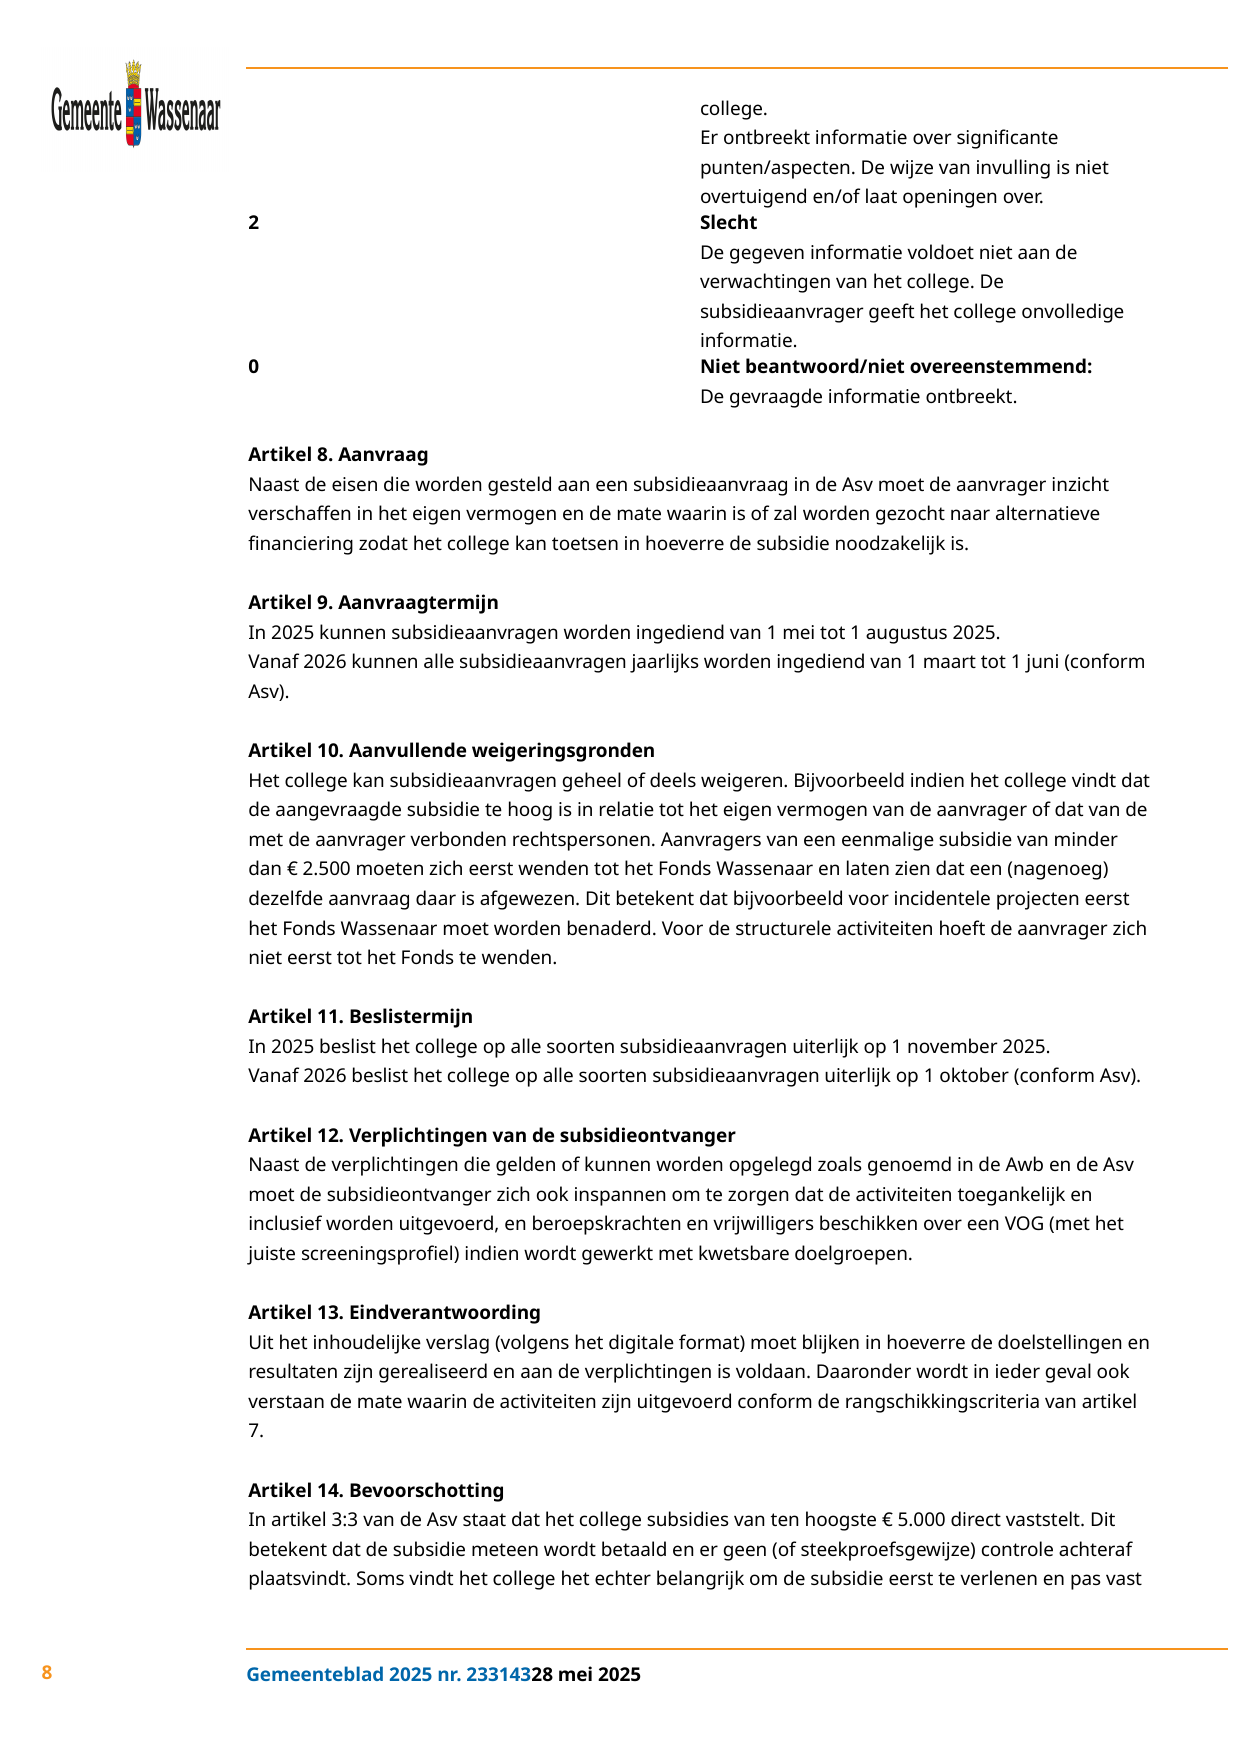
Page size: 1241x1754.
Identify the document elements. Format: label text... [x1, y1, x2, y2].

text Artikel 10. Aanvullende weigeringsgronden [248, 737, 1152, 763]
text Uit het inhoudelijke verslag (volgens het digitale format) moet blijken in hoeverre de doelstellingen en resultaten zijn gerealiseerd en aan de verplichtingen is voldaan. Daaronder wordt in ieder geval ook verstaan de mate waarin de activiteiten zijn uitgevoerd conform de rangschikkingscriteria van artikel 7. [248, 1329, 1152, 1443]
text Naast de verplichtingen die gelden of kunnen worden opgelegd zoals genoemd in de Awb en de Asv moet de subsidieontvanger zich ook inspannen om te zorgen dat de activiteiten toegankelijk en inclusief worden uitgevoerd, en beroepskrachten en vrijwilligers beschikken over een VOG (met het juiste screeningsprofiel) indien wordt gewerkt met kwetsbare doelgroepen. [248, 1151, 1152, 1266]
table_cell [248, 95, 700, 209]
text Artikel 9. Aanvraagtermijn [248, 589, 1152, 615]
text Het college kan subsidieaanvragen geheel of deels weigeren. Bijvoorbeeld indien het college vindt dat de aangevraagde subsidie te hoog is in relatie tot het eigen vermogen van de aanvrager of dat van de met de aanvrager verbonden rechtspersonen. Aanvragers van een eenmalige subsidie van minder dan € 2.500 moeten zich eerst wenden tot het Fonds Wassenaar en laten zien dat een (nagenoeg) dezelfde aanvraag daar is afgewezen. Dit betekent dat bijvoorbeeld voor incidentele projecten eerst het Fonds Wassenaar moet worden benaderd. Voor de structurele activiteiten hoeft de aanvrager zich niet eerst tot het Fonds te wenden. [248, 767, 1152, 970]
table_cell 2 [248, 209, 700, 353]
text Artikel 14. Bevoorschotting [248, 1477, 1152, 1503]
text In artikel 3:3 van de Asv staat dat het college subsidies van ten hoogste € 5.000 direct vaststelt. Dit betekent dat de subsidie meteen wordt betaald en er geen (of steekproefsgewijze) controle achteraf plaatsvindt. Soms vindt het college het echter belangrijk om de subsidie eerst te verlenen en pas vast [248, 1506, 1152, 1591]
table_cell 0 [248, 353, 700, 409]
table_cell Niet beantwoord/niet overeenstemmend: De gevraagde informatie ontbreekt. [700, 353, 1152, 409]
text Artikel 8. Aanvraag [248, 441, 1152, 467]
text Artikel 13. Eindverantwoording [248, 1299, 1152, 1325]
text In 2025 kunnen subsidieaanvragen worden ingediend van 1 mei tot 1 augustus 2025. [248, 619, 1152, 645]
table_cell Slecht De gegeven informatie voldoet niet aan de verwachtingen van het college. De subsidieaanvrager geeft het college onvolledige informatie. [700, 209, 1152, 353]
picture [41, 47, 231, 172]
table_cell college. Er ontbreekt informatie over significante punten/aspecten. De wijze van invulling is niet overtuigend en/of laat openingen over. [700, 95, 1152, 209]
text In 2025 beslist het college op alle soorten subsidieaanvragen uiterlijk op 1 november 2025. [248, 1033, 1152, 1059]
text Vanaf 2026 kunnen alle subsidieaanvragen jaarlijks worden ingediend van 1 maart tot 1 juni (conform Asv). [248, 648, 1152, 704]
text Vanaf 2026 beslist het college op alle soorten subsidieaanvragen uiterlijk op 1 oktober (conform Asv). [248, 1063, 1152, 1088]
text Naast de eisen die worden gesteld aan een subsidieaanvraag in de Asv moet de aanvrager inzicht verschaffen in het eigen vermogen en de mate waarin is of zal worden gezocht naar alternatieve financiering zodat het college kan toetsen in hoeverre de subsidie noodzakelijk is. [248, 471, 1152, 556]
text Artikel 11. Beslistermijn [248, 1003, 1152, 1029]
text Artikel 12. Verplichtingen van de subsidieontvanger [248, 1122, 1152, 1148]
